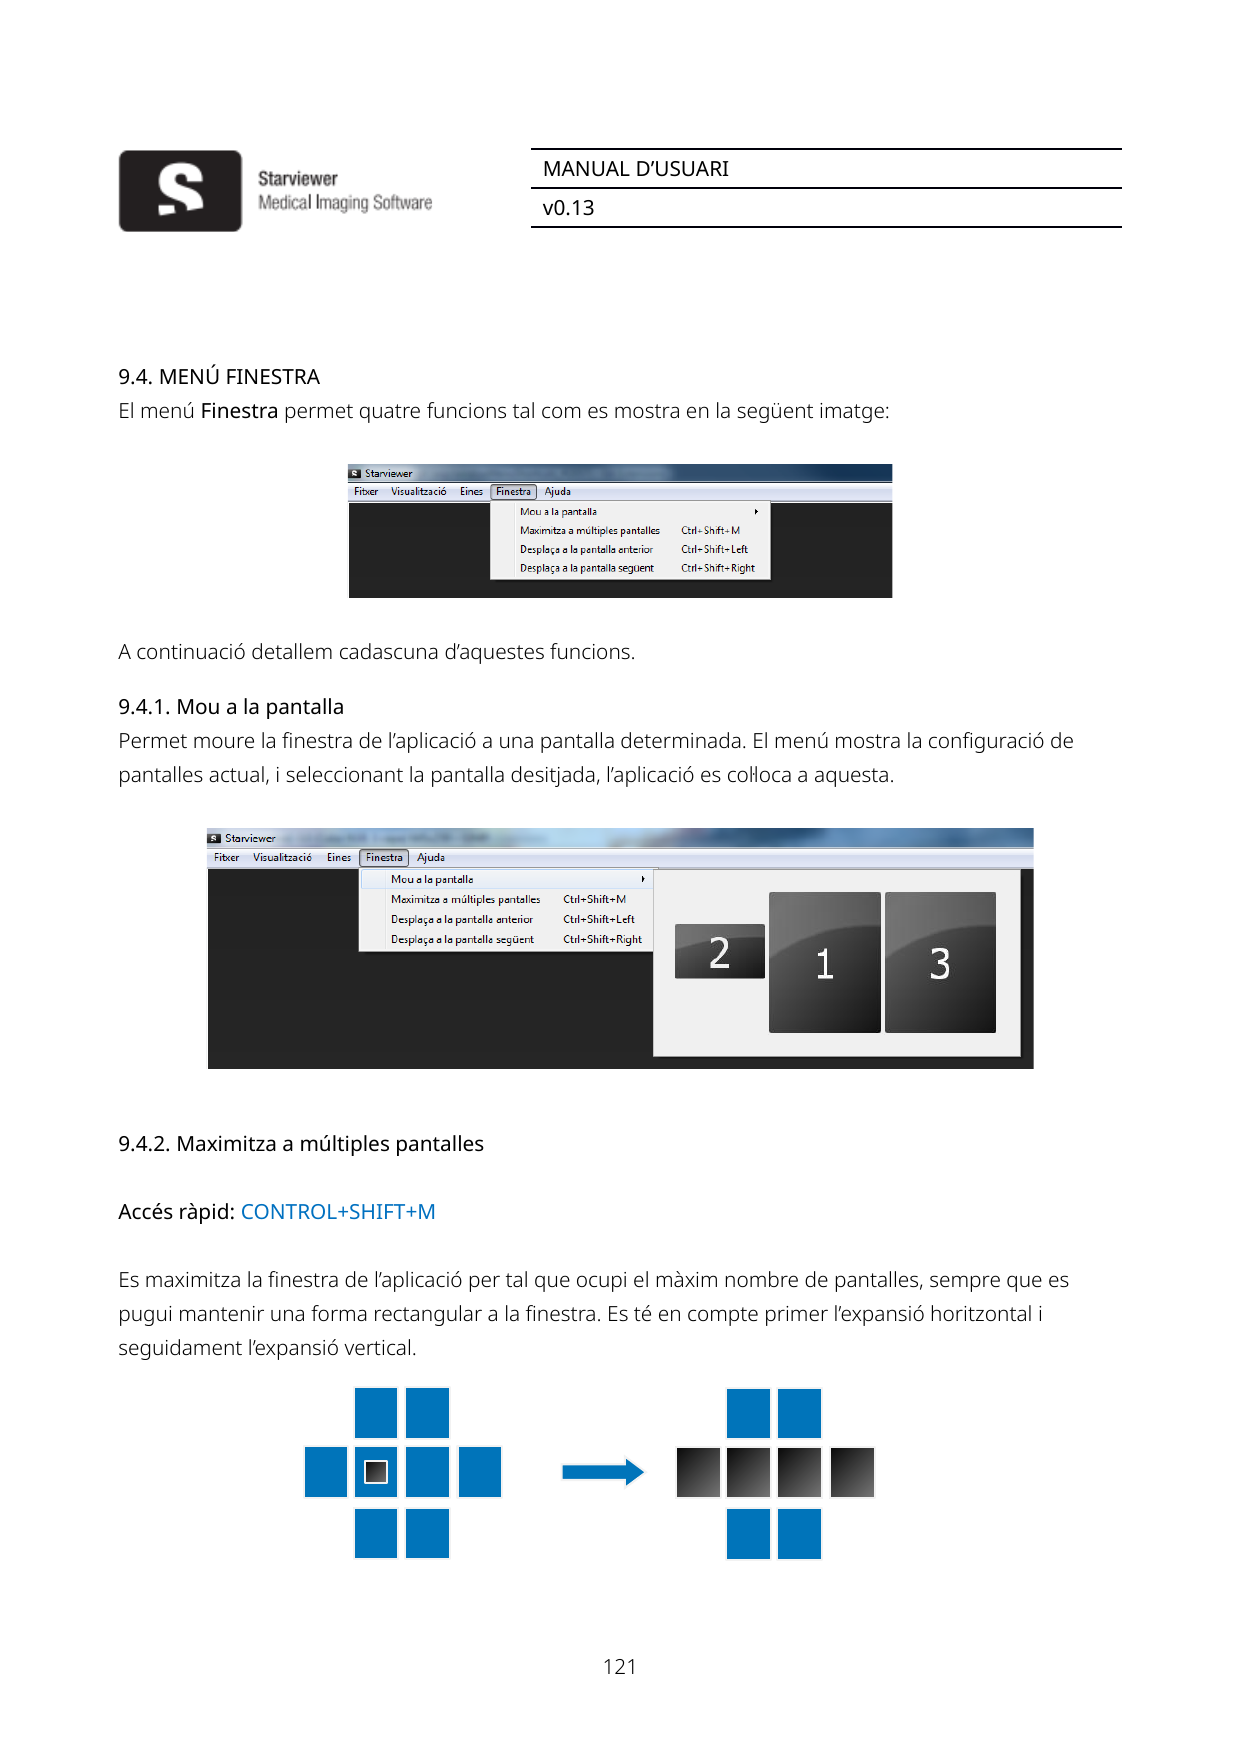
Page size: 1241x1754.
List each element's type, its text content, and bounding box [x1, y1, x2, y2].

picture [206, 828, 1034, 1069]
subtitle Mou a la pantalla [118, 692, 1122, 721]
text A continuació detallem cadascuna d’aquestes funcions. [118, 637, 1122, 666]
text El menú Finestra permet quatre funcions tal com es mostra en la següent imatge: [118, 396, 1122, 425]
text Permet moure la finestra de l’aplicació a una pantalla determinada. El menú mostra la configuració de pantalles actual, i seleccionant la pantalla desitjada, l’aplicació es col·loca a aquesta. [118, 726, 1122, 789]
text Accés ràpid: CONTROL+SHIFT+M [118, 1197, 1122, 1225]
subtitle Maximitza a múltiples pantalles [118, 1129, 1122, 1157]
subtitle Menú Finestra [118, 362, 1122, 391]
picture [347, 464, 893, 598]
text Es maximitza la finestra de l’aplicació per tal que ocupi el màxim nombre de pantalles, sempre que es pugui mantenir una forma rectangular a la finestra. Es té en compte primer l’expansió horitzontal i seguidament l’expansió vertical. [118, 1265, 1122, 1361]
